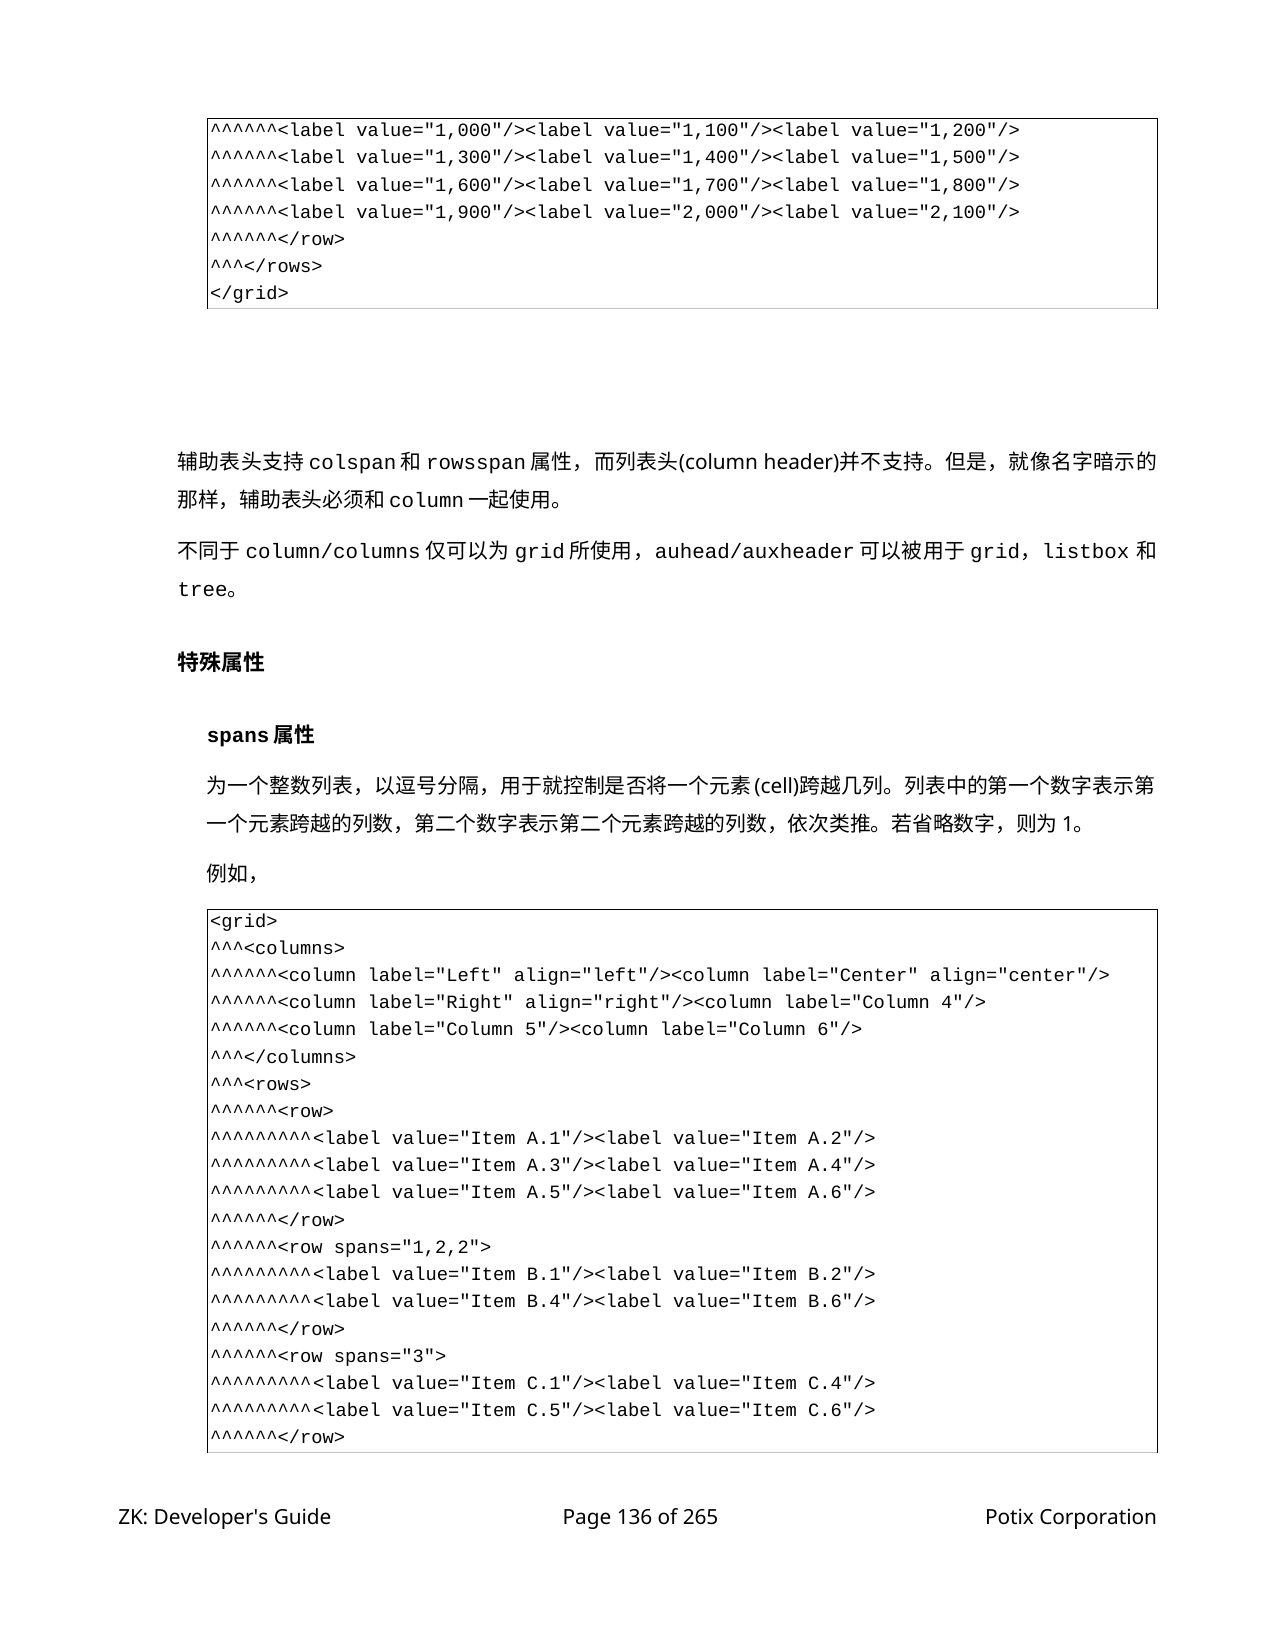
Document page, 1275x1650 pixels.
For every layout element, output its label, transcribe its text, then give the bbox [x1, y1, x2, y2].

text ^^^^^^^^^ <label value="Item B.1"/><label value="Item B.2"/> [208, 1262, 1157, 1286]
text ^^^^^^<row> [208, 1099, 1157, 1123]
text ^^^^^^<label value="1,000"/><label value="1,100"/><label value="1,200"/> [208, 119, 1157, 142]
text ^^^^^^</row> [208, 227, 1157, 251]
text ^^^^^^^^^ <label value="Item C.5"/><label value="Item C.6"/> [208, 1398, 1157, 1422]
text 例如， [207, 858, 1157, 888]
text ^^^^^^<label value="1,300"/><label value="1,400"/><label value="1,500"/> [208, 145, 1157, 169]
text ^^^^^^<label value="1,600"/><label value="1,700"/><label value="1,800"/> [208, 172, 1157, 197]
text ^^^<rows> [208, 1072, 1157, 1096]
text 辅助表头支持colspan和rowsspan属性，而列表头(column header)并不支持。但是，就像名字暗示的那样，辅助表头必须和column一起使用。 [177, 329, 1157, 514]
text ^^^^^^<label value="1,900"/><label value="2,000"/><label value="2,100"/> [208, 200, 1157, 224]
text ^^^^^^<row spans="3"> [208, 1343, 1157, 1368]
text ^^^^^^</row> [208, 1425, 1157, 1452]
text ^^^</columns> [208, 1044, 1157, 1069]
text ^^^^^^<column label="Right" align="right"/><column label="Column 4"/> [208, 990, 1157, 1014]
subtitle 特殊属性 [177, 645, 1157, 676]
text ^^^^^^^^^ <label value="Item A.3"/><label value="Item A.4"/> [208, 1153, 1157, 1177]
text ^^^<columns> [208, 936, 1157, 960]
text ^^^^^^<column label="Left" align="left"/><column label="Center" align="center"/> [208, 963, 1157, 987]
text ^^^^^^^^^ <label value="Item A.5"/><label value="Item A.6"/> [208, 1180, 1157, 1205]
text 为一个整数列表，以逗号分隔，用于就控制是否将一个元素(cell)跨越几列。列表中的第一个数字表示第一个元素跨越的列数，第二个数字表示第二个元素跨越的列数，依次类推。若省略数字，则为1。 [207, 770, 1157, 837]
text ^^^^^^^^^ <label value="Item C.1"/><label value="Item C.4"/> [208, 1371, 1157, 1395]
text ^^^^^^</row> [208, 1316, 1157, 1341]
text ^^^^^^^^^ <label value="Item A.1"/><label value="Item A.2"/> [208, 1126, 1157, 1150]
text 不同于column/columns仅可以为grid所使用，auhead/auxheader可以被用于grid，listbox 和 tree。 [177, 534, 1157, 602]
text <grid> [208, 910, 1157, 933]
text ^^^^^^</row> [208, 1208, 1157, 1232]
text </grid> [208, 281, 1157, 308]
text ^^^^^^<column label="Column 5"/><column label="Column 6"/> [208, 1017, 1157, 1042]
text ^^^^^^^^^ <label value="Item B.4"/><label value="Item B.6"/> [208, 1289, 1157, 1313]
text ^^^^^^<row spans="1,2,2"> [208, 1235, 1157, 1259]
subtitle spans属性 [207, 719, 1157, 749]
text ^^^</rows> [208, 254, 1157, 278]
